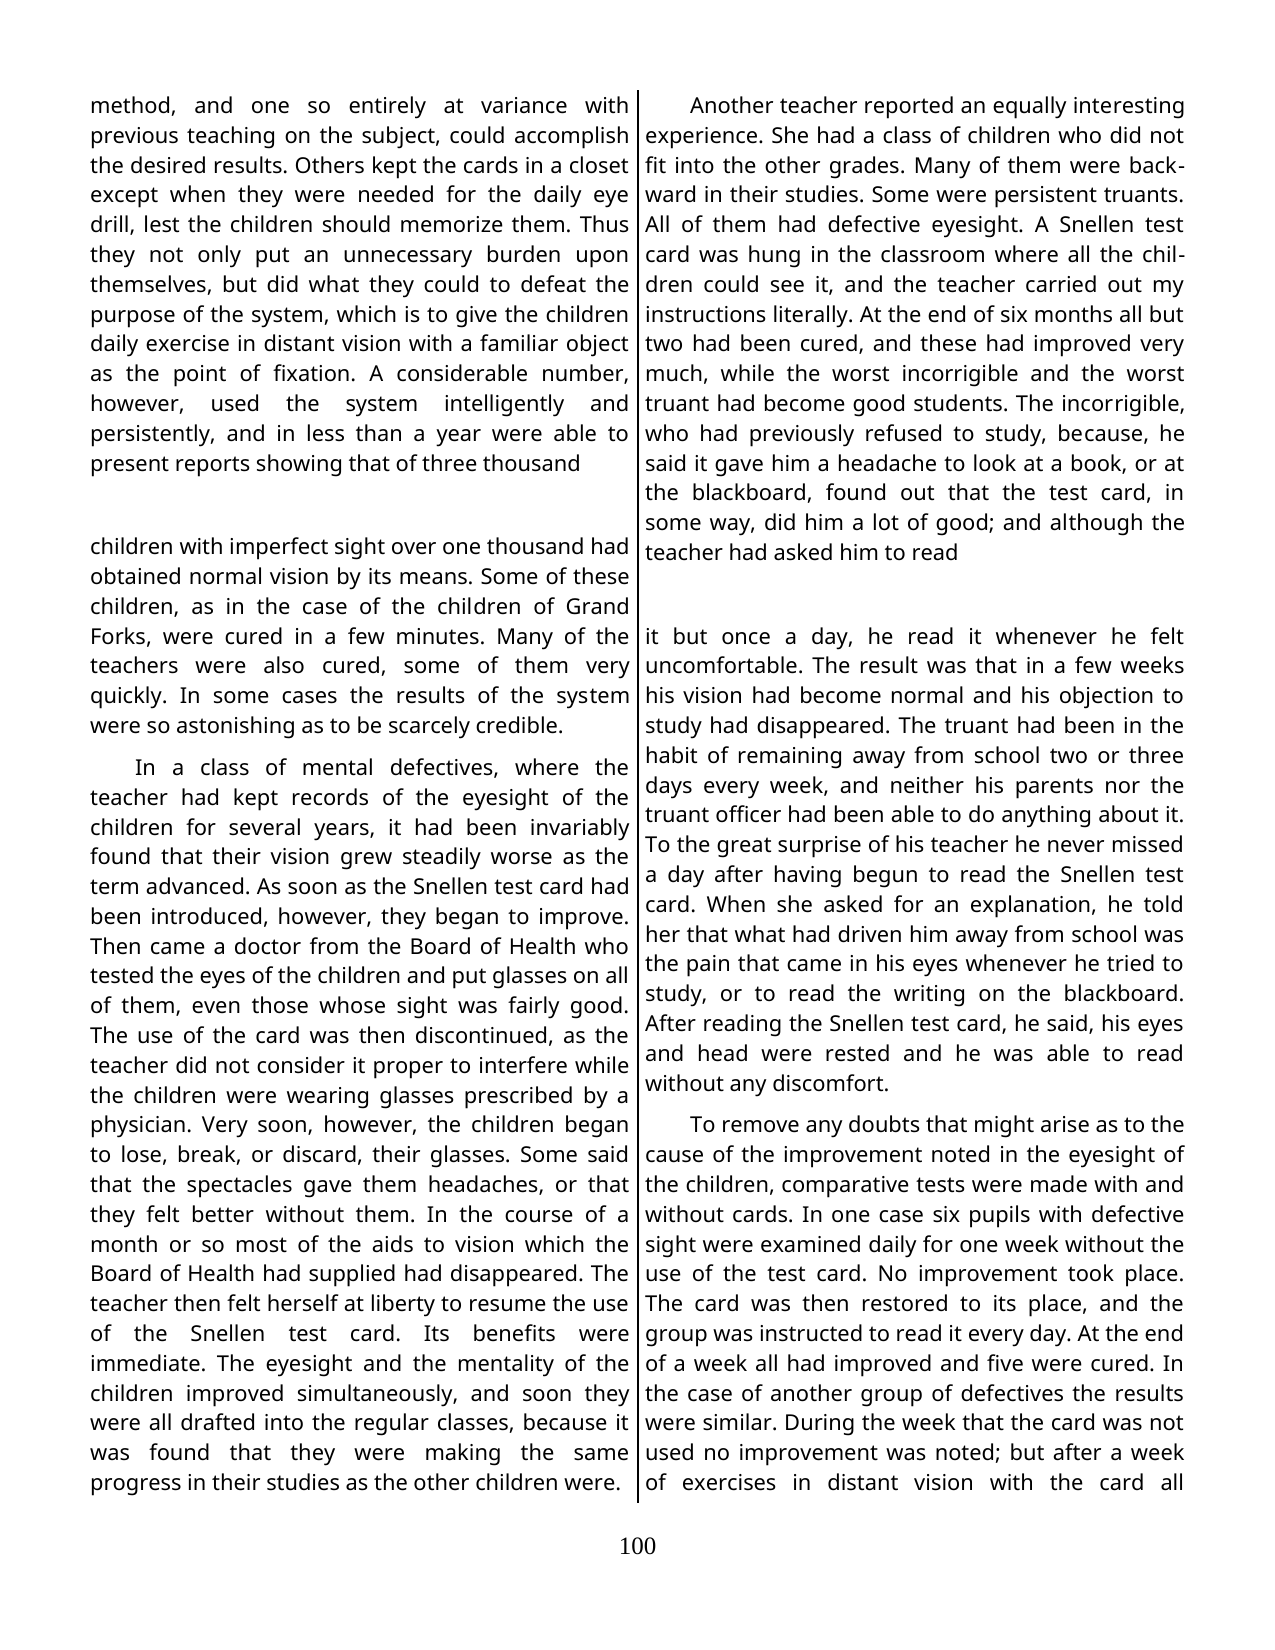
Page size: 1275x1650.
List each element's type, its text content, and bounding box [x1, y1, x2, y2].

text it but once a day, he read it whenever he felt uncomfort­able. The result was that in a few weeks his vision had become normal and his objection to study had disappeared. The truant had been in the habit of remaining away from school two or three days every week, and neither his parents nor the truant officer had been able to do anything about it. To the great surprise of his teacher he never missed a day after having begun to read the Snellen test card. When she asked for an explanation, he told her that what had driven him away from school was the pain that came in his eyes whenever he tried to study, or to read the writing on the blackboard. After reading the Snellen test card, he said, his eyes and head were rested and he was able to read without any discomfort. [645, 621, 1185, 1097]
text method, and one so entirely at variance with previous teaching on the subject, could accomplish the desired results. Others kept the cards in a closet except when they were needed for the daily eye drill, lest the children should memorize them. Thus they not only put an unnecessary burden upon themselves, but did what they could to defeat the purpose of the system, which is to give the children daily exercise in distant vision with a familiar object as the point of fixation. A considerable number, however, used the system intelligently and persistently, and in less than a year were able to present reports showing that of three thousand [90, 90, 630, 477]
text To remove any doubts that might arise as to the cause of the improvement noted in the eyesight of the children, comparative tests were made with and without cards. In one case six pupils with defective sight were examined daily for one week without the use of the test card. No improvement took place. The card was then restored to its place, and the group was instructed to read it every day. At the end of a week all had improved and five were cured. In the case of another group of defectives the results were similar. During the week that the card was not used no improvement was noted; but after a week of exercises in distant vision with the card all [645, 1109, 1185, 1497]
text children with imperfect sight over one thousand had obtained normal vision by its means. Some of these children, as in the case of the chil­dren of Grand Forks, were cured in a few minutes. Many of the teachers were also cured, some of them very quickly. In some cases the results of the sys­tem were so astonishing as to be scarcely credible. [90, 531, 630, 740]
text In a class of mental defectives, where the teacher had kept records of the eyesight of the children for several years, it had been invariably found that their vision grew steadily worse as the term ad­vanced. As soon as the Snellen test card had been introduced, however, they began to improve. Then came a doctor from the Board of Health who tested the eyes of the children and put glasses on all of them, even those whose sight was fairly good. The use of the card was then discontinued, as the teach­er did not consider it proper to interfere while the children were wearing glasses prescribed by a physi­cian. Very soon, however, the children began to lose, break, or discard, their glasses. Some said that the spectacles gave them headaches, or that they felt better without them. In the course of a month or so most of the aids to vision which the Board of Health had supplied had disappeared. The teacher then felt herself at liberty to resume the use of the Snellen test card. Its benefits were immediate. The eye­sight and the mentality of the children improved simultaneously, and soon they were all drafted into the regular classes, because it was found that they were making the same progress in their studies as the other children were. [90, 752, 630, 1497]
text Another teacher reported an equally inte­resting experience. She had a class of children who did not fit into the other grades. Many of them were back­ward in their studies. Some were persistent truants. All of them had defective eyesight. A Snellen test card was hung in the classroom where all the chil­dren could see it, and the teacher carried out my instructions literally. At the end of six months all but two had been cured, and these had improved very much, while the worst incorrigible and the worst truant had become good students. The incor­rigible, who had previously refused to study, be­cause, he said it gave him a headache to look at a book, or at the blackboard, found out that the test card, in some way, did him a lot of good; and al­though the teacher had asked him to read [645, 90, 1185, 567]
